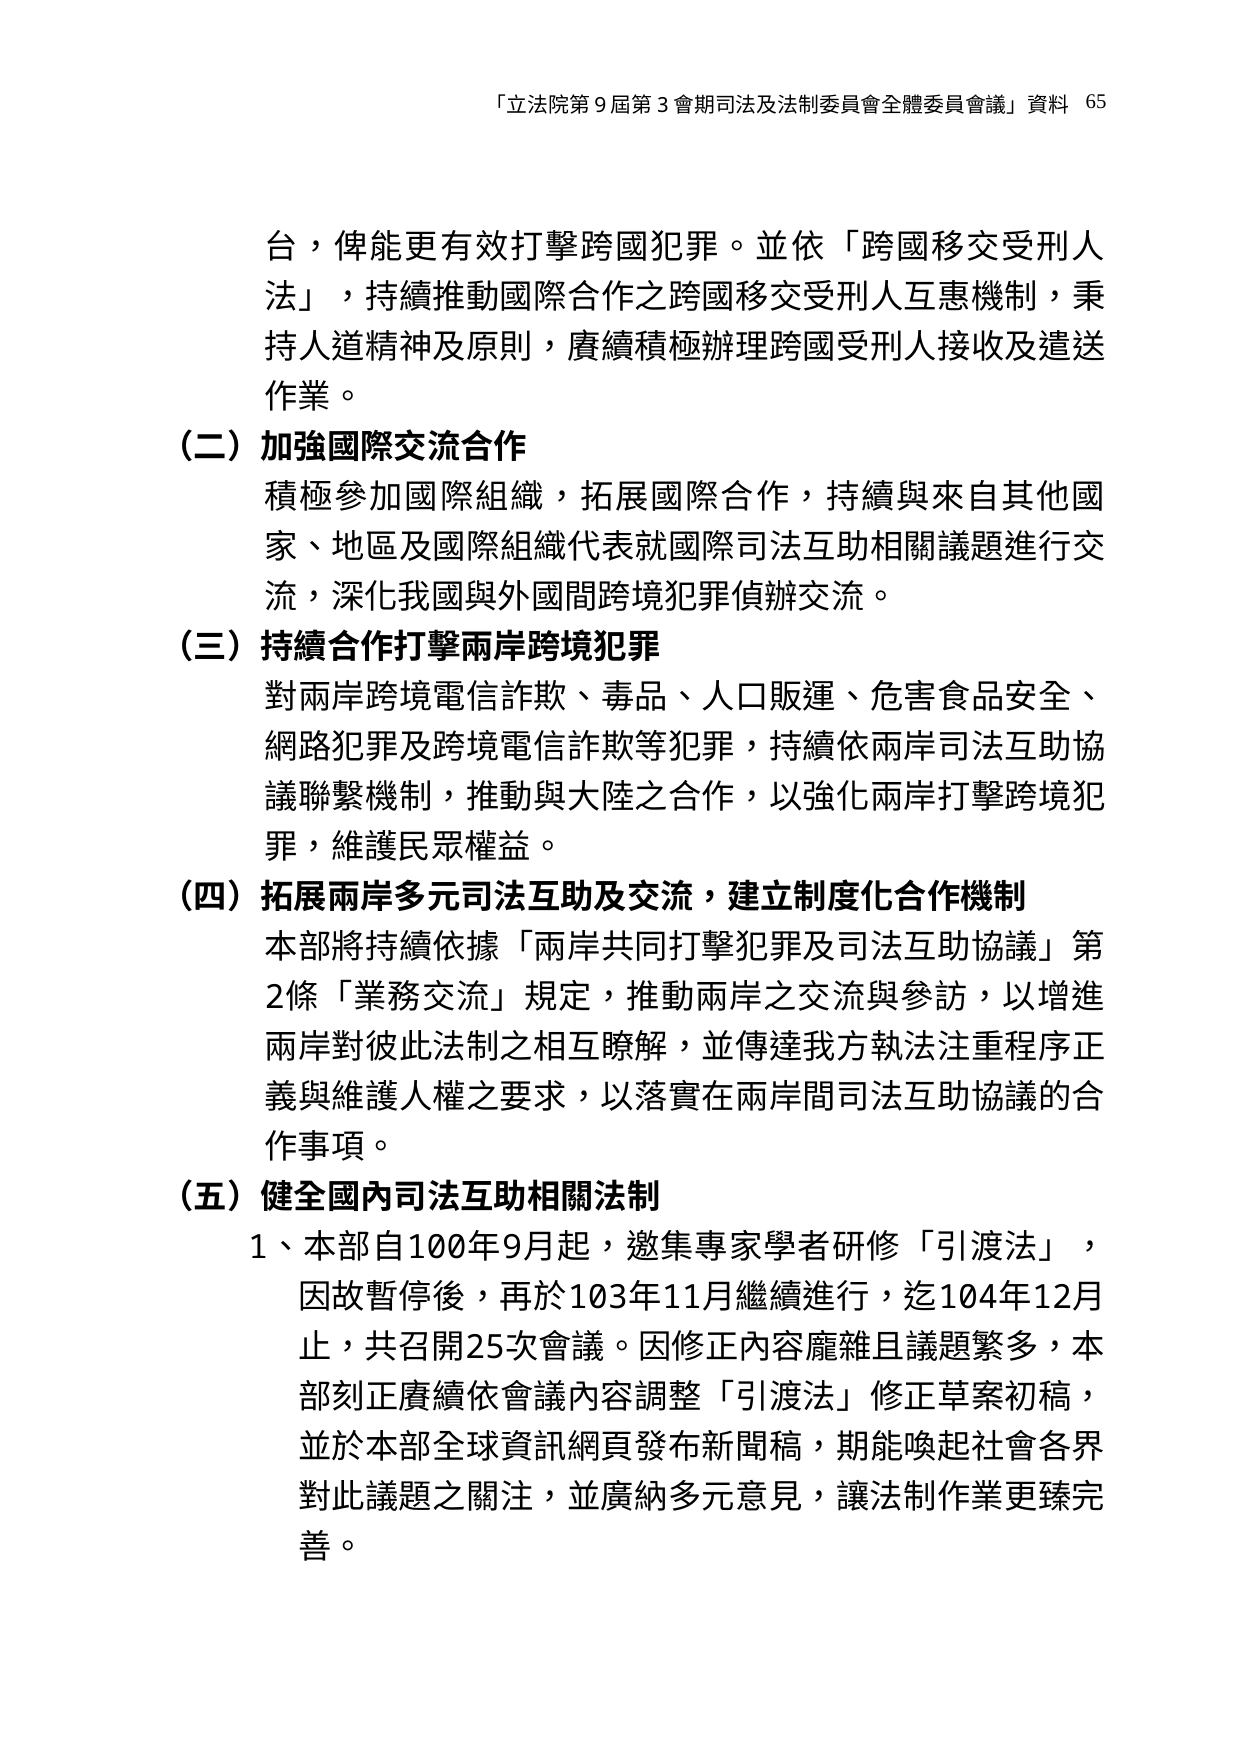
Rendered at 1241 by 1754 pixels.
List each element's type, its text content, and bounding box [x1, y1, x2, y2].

text 積極參加國際組織，拓展國際合作，持續與來自其他國家、地區及國際組織代表就國際司法互助相關議題進行交流，深化我國與外國間跨境犯罪偵辦交流。 [264, 469, 1106, 619]
text 本部將持續依據「兩岸共同打擊犯罪及司法互助協議」第2條「業務交流」規定，推動兩岸之交流與參訪，以增進兩岸對彼此法制之相互瞭解，並傳達我方執法注重程序正義與維護人權之要求，以落實在兩岸間司法互助協議的合作事項。 [264, 919, 1106, 1169]
text （二）加強國際交流合作 [160, 419, 1106, 469]
text 台，俾能更有效打擊跨國犯罪。並依「跨國移交受刑人法」，持續推動國際合作之跨國移交受刑人互惠機制，秉持人道精神及原則，賡續積極辦理跨國受刑人接收及遣送作業。 [264, 219, 1106, 419]
text （四）拓展兩岸多元司法互助及交流，建立制度化合作機制 [160, 869, 1106, 919]
text （三）持續合作打擊兩岸跨境犯罪 [160, 619, 1106, 669]
text （五）健全國內司法互助相關法制 [160, 1169, 1106, 1219]
text 對兩岸跨境電信詐欺、毒品、人口販運、危害食品安全、網路犯罪及跨境電信詐欺等犯罪，持續依兩岸司法互助協議聯繫機制，推動與大陸之合作，以強化兩岸打擊跨境犯罪，維護民眾權益。 [264, 669, 1106, 869]
text 1、本部自100年9月起，邀集專家學者研修「引渡法」，因故暫停後，再於103年11月繼續進行，迄104年12月止，共召開25次會議。因修正內容龐雜且議題繁多，本部刻正賡續依會議內容調整「引渡法」修正草案初稿，並於本部全球資訊網頁發布新聞稿，期能喚起社會各界對此議題之關注，並廣納多元意見，讓法制作業更臻完善。 [248, 1219, 1106, 1569]
